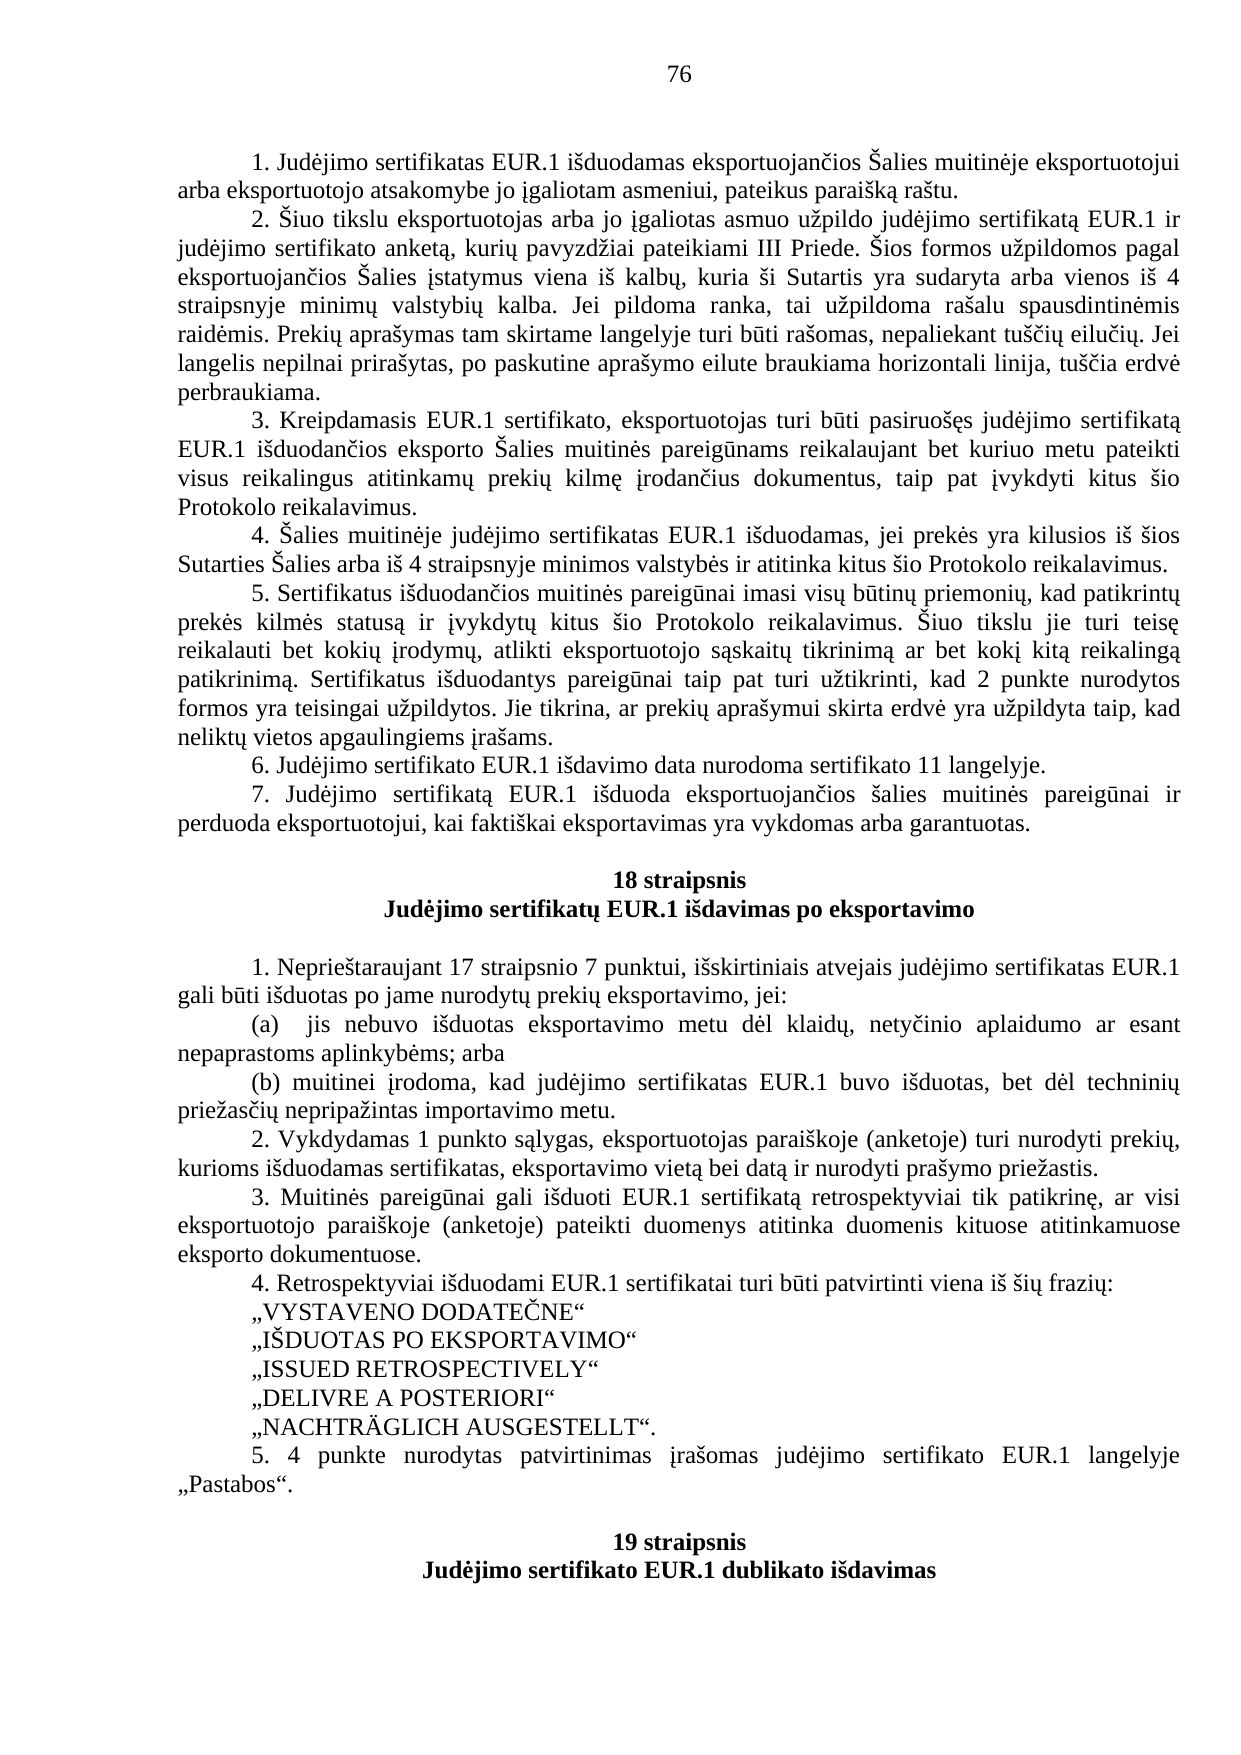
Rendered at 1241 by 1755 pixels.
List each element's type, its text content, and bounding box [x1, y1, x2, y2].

text 7. Judėjimo sertifikatą EUR.1 išduoda eksportuojančios šalies muitinės pareigūnai ir perduoda eksportuotojui, kai faktiškai eksportavimas yra vykdomas arba garantuotas. [177, 779, 1181, 837]
text Judėjimo sertifikatų EUR.1 išdavimas po eksportavimo [177, 894, 1181, 923]
text 19 straipsnis [177, 1527, 1181, 1556]
text 5. Sertifikatus išduodančios muitinės pareigūnai imasi visų būtinų priemonių, kad patikrintų prekės kilmės statusą ir įvykdytų kitus šio Protokolo reikalavimus. Šiuo tikslu jie turi teisę reikalauti bet kokių įrodymų, atlikti eksportuotojo sąskaitų tikrinimą ar bet kokį kitą reikalingą patikrinimą. Sertifikatus išduodantys pareigūnai taip pat turi užtikrinti, kad 2 punkte nurodytos formos yra teisingai užpildytos. Jie tikrina, ar prekių aprašymui skirta erdvė yra užpildyta taip, kad neliktų vietos apgaulingiems įrašams. [177, 578, 1181, 751]
text 3. Kreipdamasis EUR.1 sertifikato, eksportuotojas turi būti pasiruošęs judėjimo sertifikatą EUR.1 išduodančios eksporto Šalies muitinės pareigūnams reikalaujant bet kuriuo metu pateikti visus reikalingus atitinkamų prekių kilmę įrodančius dokumentus, taip pat įvykdyti kitus šio Protokolo reikalavimus. [177, 406, 1181, 521]
text „VYSTAVENO DODATEČNE“ [177, 1297, 1181, 1326]
text 1. Neprieštaraujant 17 straipsnio 7 punktui, išskirtiniais atvejais judėjimo sertifikatas EUR.1 gali būti išduotas po jame nurodytų prekių eksportavimo, jei: [177, 952, 1181, 1009]
text „ISSUED RETROSPECTIVELY“ [177, 1354, 1181, 1383]
text „IŠDUOTAS PO EKSPORTAVIMO“ [177, 1326, 1181, 1354]
text 18 straipsnis [177, 866, 1181, 894]
text 4. Retrospektyviai išduodami EUR.1 sertifikatai turi būti patvirtinti viena iš šių frazių: [177, 1268, 1181, 1297]
text 5. 4 punkte nurodytas patvirtinimas įrašomas judėjimo sertifikato EUR.1 langelyje „Pastabos“. [177, 1441, 1181, 1498]
text Judėjimo sertifikato EUR.1 dublikato išdavimas [177, 1556, 1181, 1584]
text „NACHTRÄGLICH AUSGESTELLT“. [177, 1412, 1181, 1441]
text 1. Judėjimo sertifikatas EUR.1 išduodamas eksportuojančios Šalies muitinėje eksportuotojui arba eksportuotojo atsakomybe jo įgaliotam asmeniui, pateikus paraišką raštu. [177, 147, 1181, 204]
text 2. Šiuo tikslu eksportuotojas arba jo įgaliotas asmuo užpildo judėjimo sertifikatą EUR.1 ir judėjimo sertifikato anketą, kurių pavyzdžiai pateikiami III Priede. Šios formos užpildomos pagal eksportuojančios Šalies įstatymus viena iš kalbų, kuria ši Sutartis yra sudaryta arba vienos iš 4 straipsnyje minimų valstybių kalba. Jei pildoma ranka, tai užpildoma rašalu spausdintinėmis raidėmis. Prekių aprašymas tam skirtame langelyje turi būti rašomas, nepaliekant tuščių eilučių. Jei langelis nepilnai prirašytas, po paskutine aprašymo eilute braukiama horizontali linija, tuščia erdvė perbraukiama. [177, 204, 1181, 406]
text 6. Judėjimo sertifikato EUR.1 išdavimo data nurodoma sertifikato 11 langelyje. [177, 751, 1181, 779]
text 2. Vykdydamas 1 punkto sąlygas, eksportuotojas paraiškoje (anketoje) turi nurodyti prekių, kurioms išduodamas sertifikatas, eksportavimo vietą bei datą ir nurodyti prašymo priežastis. [177, 1124, 1181, 1182]
text 4. Šalies muitinėje judėjimo sertifikatas EUR.1 išduodamas, jei prekės yra kilusios iš šios Sutarties Šalies arba iš 4 straipsnyje minimos valstybės ir atitinka kitus šio Protokolo reikalavimus. [177, 521, 1181, 578]
text (b) muitinei įrodoma, kad judėjimo sertifikatas EUR.1 buvo išduotas, bet dėl techninių priežasčių nepripažintas importavimo metu. [177, 1067, 1181, 1124]
text 3. Muitinės pareigūnai gali išduoti EUR.1 sertifikatą retrospektyviai tik patikrinę, ar visi eksportuotojo paraiškoje (anketoje) pateikti duomenys atitinka duomenis kituose atitinkamuose eksporto dokumentuose. [177, 1182, 1181, 1268]
text „DELIVRE A POSTERIORI“ [177, 1383, 1181, 1412]
text (a) jis nebuvo išduotas eksportavimo metu dėl klaidų, netyčinio aplaidumo ar esant nepaprastoms aplinkybėms; arba [177, 1009, 1181, 1067]
